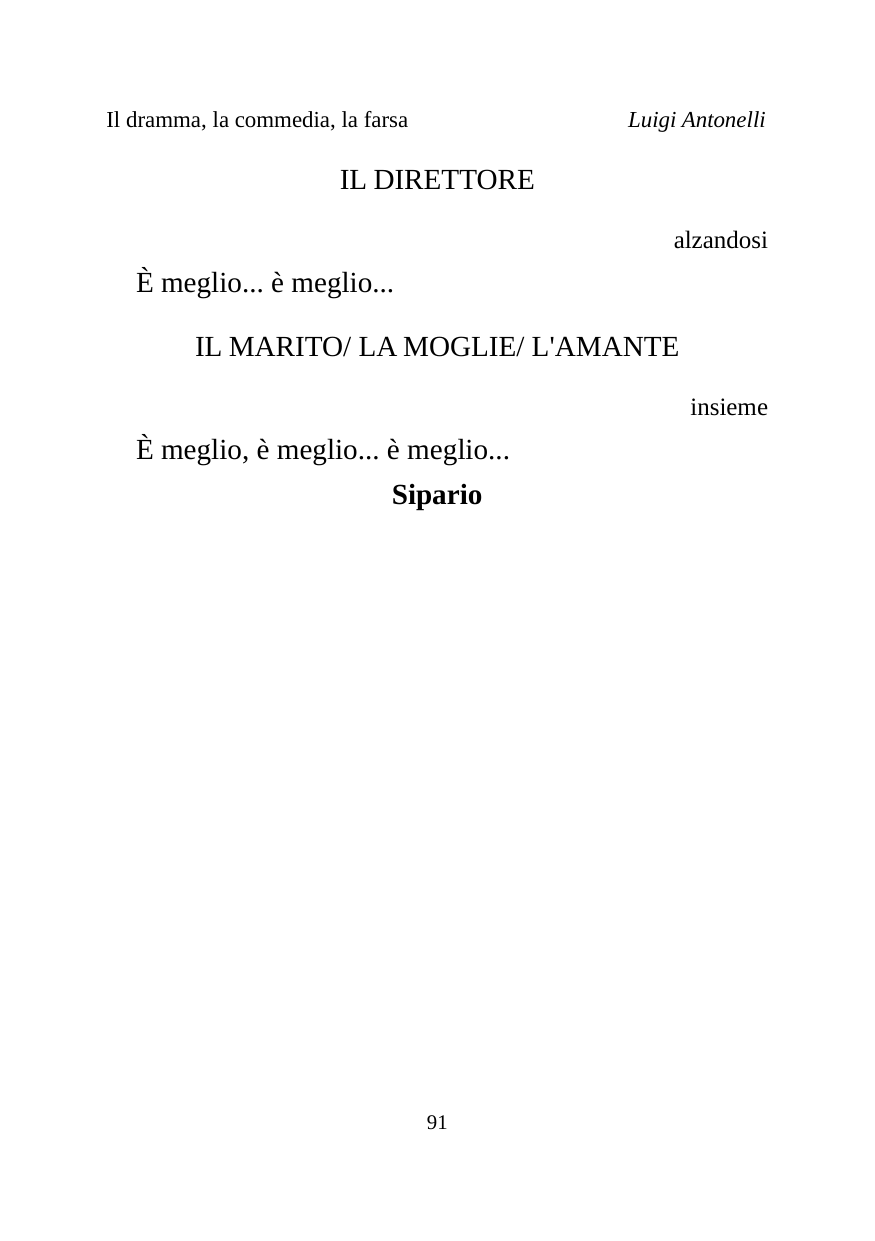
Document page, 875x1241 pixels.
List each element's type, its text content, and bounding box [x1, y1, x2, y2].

text insieme [431, 392, 768, 420]
text alzandosi [431, 225, 768, 254]
text IL DIRETTORE [106, 162, 768, 196]
text Sipario [106, 477, 768, 511]
text È meglio, è meglio... è meglio... [106, 432, 768, 466]
text È meglio... è meglio... [106, 266, 768, 299]
text IL MARITO/ LA MOGLIE/ L'AMANTE [106, 329, 768, 362]
